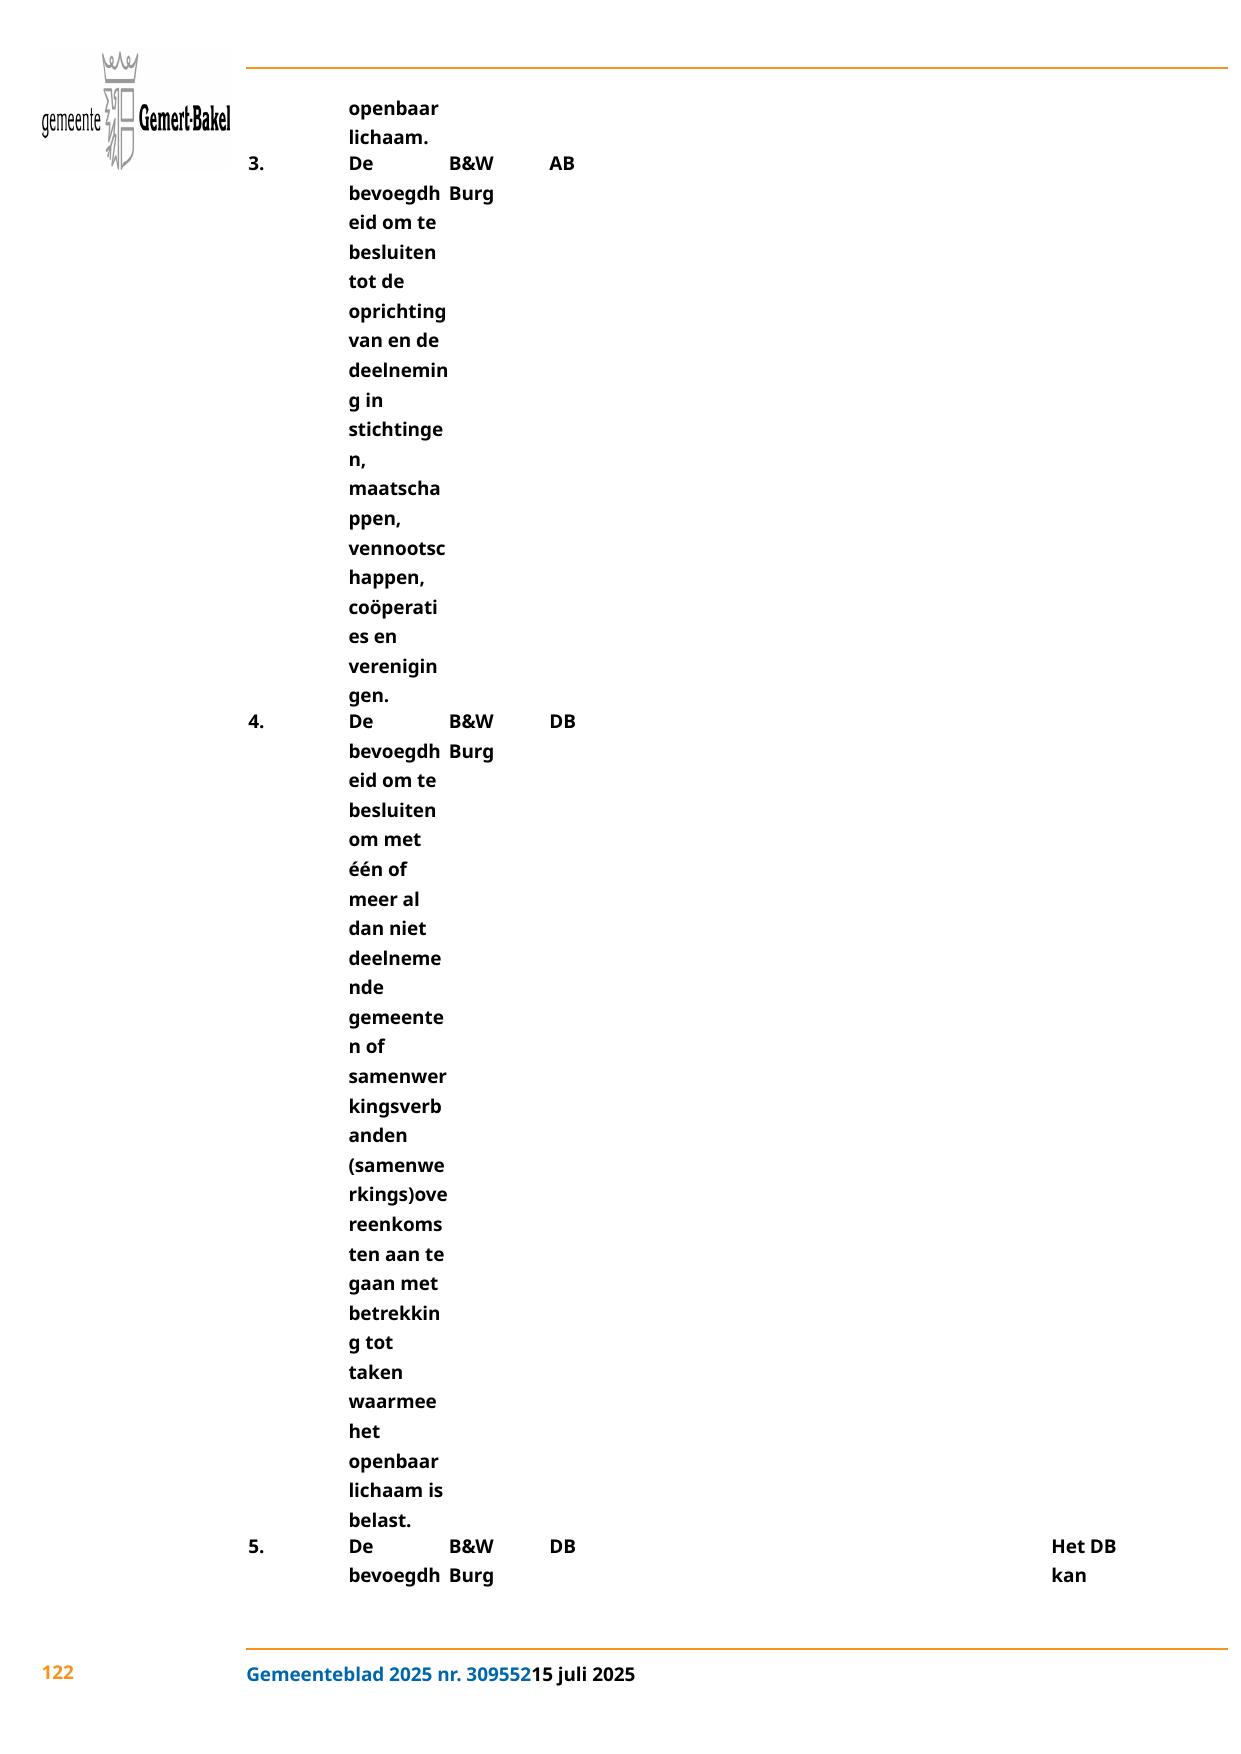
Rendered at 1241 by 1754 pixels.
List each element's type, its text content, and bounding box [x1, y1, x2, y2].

table_cell [951, 1533, 1051, 1588]
table_cell [650, 708, 750, 1533]
table_cell 3. [248, 150, 348, 708]
table_cell [951, 708, 1051, 1533]
table_cell [951, 95, 1051, 150]
table_cell [1051, 150, 1152, 708]
table_cell [750, 708, 850, 1533]
table_cell [650, 150, 750, 708]
table_cell openbaar lichaam. [348, 95, 449, 150]
table_cell De bevoegdh [348, 1533, 449, 1588]
table_cell [1051, 708, 1152, 1533]
table_cell [850, 1533, 951, 1588]
table_cell [449, 95, 549, 150]
table_cell 4. [248, 708, 348, 1533]
table_cell [850, 95, 951, 150]
table_cell B&W Burg [449, 150, 549, 708]
table_cell [750, 95, 850, 150]
table_cell [850, 708, 951, 1533]
table_cell [951, 150, 1051, 708]
table_cell B&W Burg [449, 708, 549, 1533]
table_cell [549, 95, 649, 150]
table_cell DB [549, 708, 649, 1533]
table_cell [650, 1533, 750, 1588]
table_cell [650, 95, 750, 150]
table_cell DB [549, 1533, 649, 1588]
table_cell De bevoegdheid om te besluiten om met één of meer al dan niet deelnemende gemeenten of samenwerkingsverbanden (samenwerkings)overeenkomsten aan te gaan met betrekking tot taken waarmee het openbaar lichaam is belast. [348, 708, 449, 1533]
table_cell [750, 1533, 850, 1588]
picture [41, 47, 231, 172]
table_cell AB [549, 150, 649, 708]
table_cell Het DB kan [1051, 1533, 1152, 1588]
table_cell [750, 150, 850, 708]
table_cell B&W Burg [449, 1533, 549, 1588]
table_cell 5. [248, 1533, 348, 1588]
table_cell De bevoegdheid om te besluiten tot de oprichting van en de deelneming in stichtingen, maatschappen, vennootschappen, coöperaties en verenigingen. [348, 150, 449, 708]
table_cell [850, 150, 951, 708]
table_cell [1051, 95, 1152, 150]
table_cell [248, 95, 348, 150]
